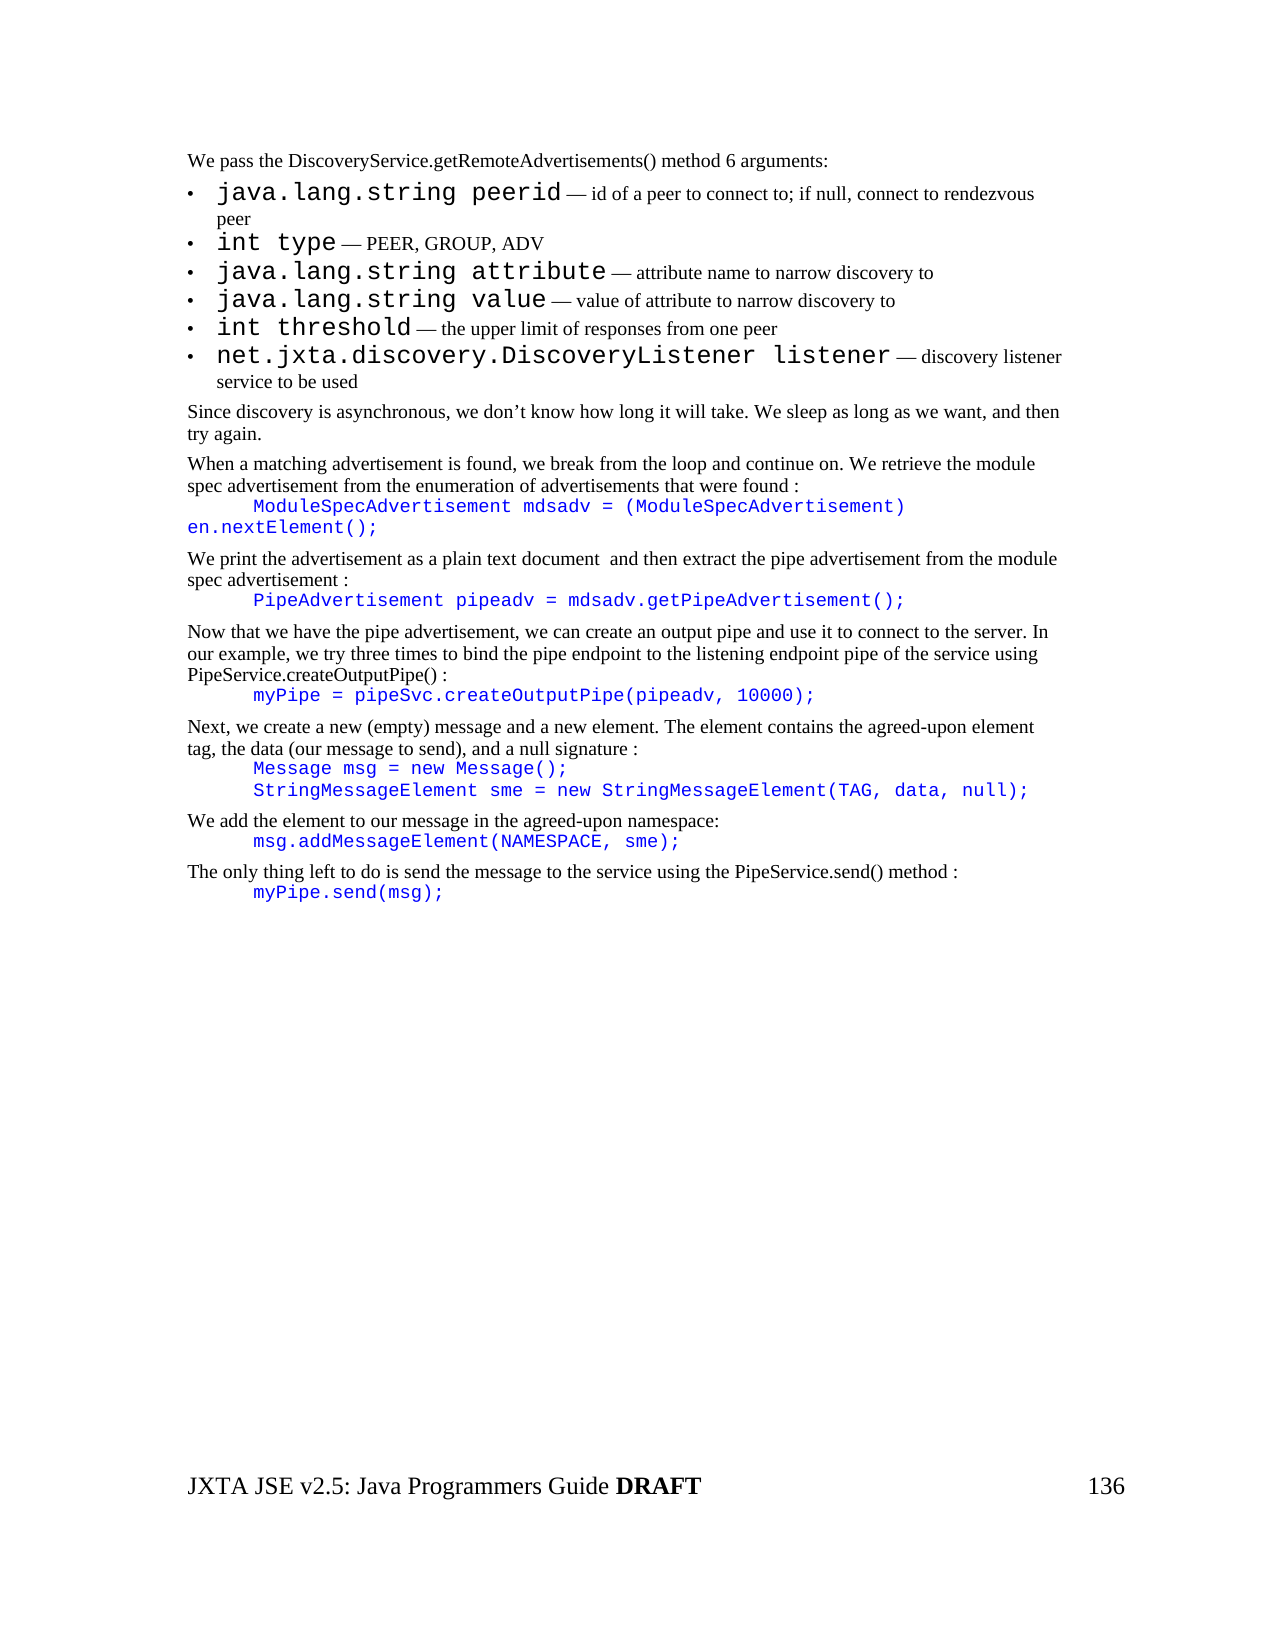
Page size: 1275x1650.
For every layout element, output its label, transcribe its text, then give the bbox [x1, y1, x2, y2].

text ModuleSpecAdvertisement mdsadv = (ModuleSpecAdvertisement) en.nextElement(); [187, 497, 1063, 539]
text The only thing left to do is send the message to the service using the PipeService.send() method : [187, 861, 1063, 883]
text StringMessageElement sme = new StringMessageElement(TAG, data, null); [187, 780, 1063, 802]
text Next, we create a new (empty) message and a new element. The element contains the agreed-upon element tag, the data (our message to send), and a null signature : [187, 716, 1063, 759]
text We add the element to our message in the agreed-upon namespace: [187, 810, 1063, 832]
text myPipe.send(msg); [187, 883, 1063, 904]
list java.lang.string value — value of attribute to narrow discovery to [187, 287, 1063, 315]
text myPipe = pipeSvc.createOutputPipe(pipeadv, 10000); [187, 686, 1063, 707]
list int type — PEER, GROUP, ADV [187, 230, 1063, 258]
text Message msg = new Message(); [187, 759, 1063, 780]
list int threshold — the upper limit of responses from one peer [187, 315, 1063, 343]
text Now that we have the pipe advertisement, we can create an output pipe and use it to connect to the server. In our example, we try three times to bind the pipe endpoint to the listening endpoint pipe of the service using PipeService.createOutputPipe() : [187, 621, 1063, 686]
text We print the advertisement as a plain text document and then extract the pipe advertisement from the module spec advertisement : [187, 548, 1063, 591]
text msg.addMessageElement(NAMESPACE, sme); [187, 832, 1063, 853]
text We pass the DiscoveryService.getRemoteAdvertisements() method 6 arguments: [187, 150, 1063, 172]
list java.lang.string peerid — id of a peer to connect to; if null, connect to rendezvous peer [187, 180, 1063, 230]
list net.jxta.discovery.DiscoveryListener listener — discovery listener service to be used [187, 343, 1063, 393]
text Since discovery is asynchronous, we don’t know how long it will take. We sleep as long as we want, and then try again. [187, 401, 1063, 445]
text PipeAdvertisement pipeadv = mdsadv.getPipeAdvertisement(); [187, 591, 1063, 612]
text When a matching advertisement is found, we break from the loop and continue on. We retrieve the module spec advertisement from the enumeration of advertisements that were found : [187, 453, 1063, 497]
list java.lang.string attribute — attribute name to narrow discovery to [187, 258, 1063, 287]
